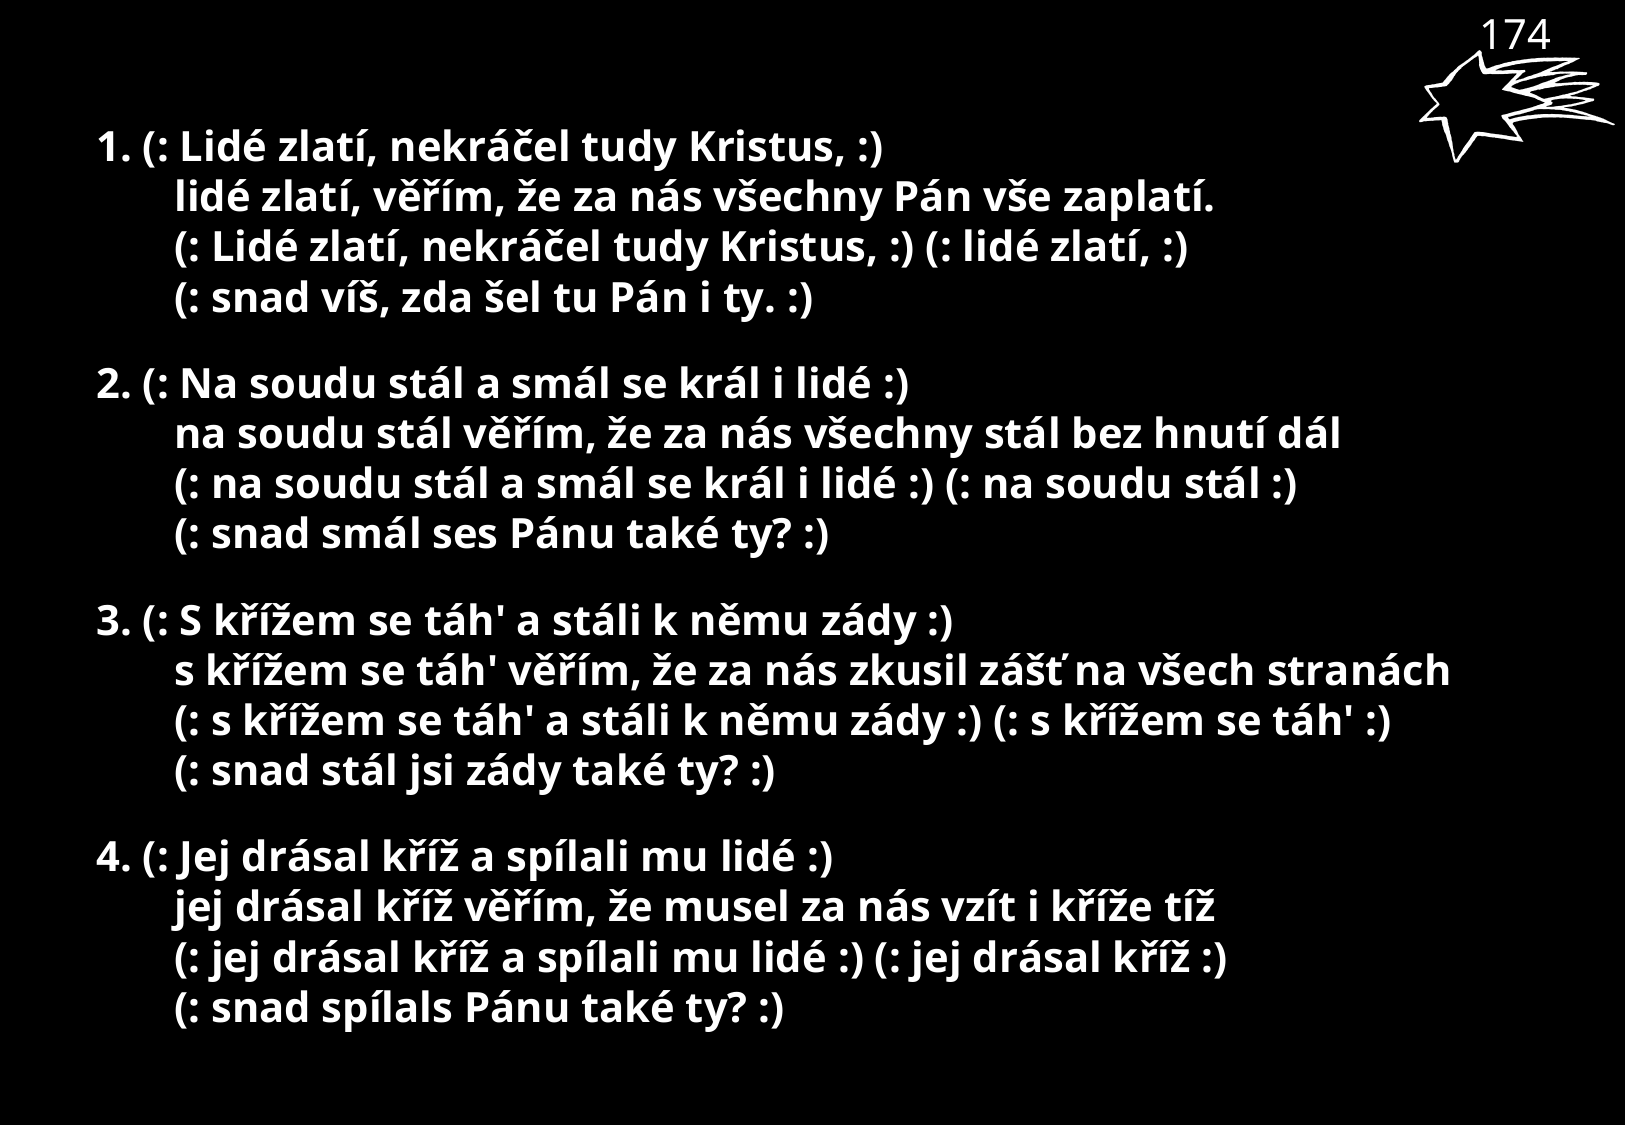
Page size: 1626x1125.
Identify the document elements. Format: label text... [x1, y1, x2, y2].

list 1. (: Lidé zlatí, nekráčel tudy Kristus, :) lidé zlatí, věřím, že za nás všechny Pán vše zaplatí. (: Lidé zlatí, nekráčel tudy Kristus, :) (: lidé zlatí, :) (: snad víš, zda šel tu Pán i ty. :) 2. (: Na soudu stál a smál se král i lidé :) na soudu stál věřím, že za nás všechny stál bez hnutí dál (: na soudu stál a smál se král i lidé :) (: na soudu stál :) (: snad smál ses Pánu také ty? :) 3. (: S křížem se táh' a stáli k němu zády :) s křížem se táh' věřím, že za nás zkusil zášť na všech stranách (: s křížem se táh' a stáli k němu zády :) (: s křížem se táh' :) (: snad stál jsi zády také ty? :) 4. (: Jej drásal kříž a spílali mu lidé :) jej drásal kříž věřím, že musel za nás vzít i kříže tíž (: jej drásal kříž a spílali mu lidé :) (: jej drásal kříž :) (: snad spílals Pánu také ty? :) [81, 112, 1544, 1101]
text_box 174 [1405, 0, 1626, 66]
